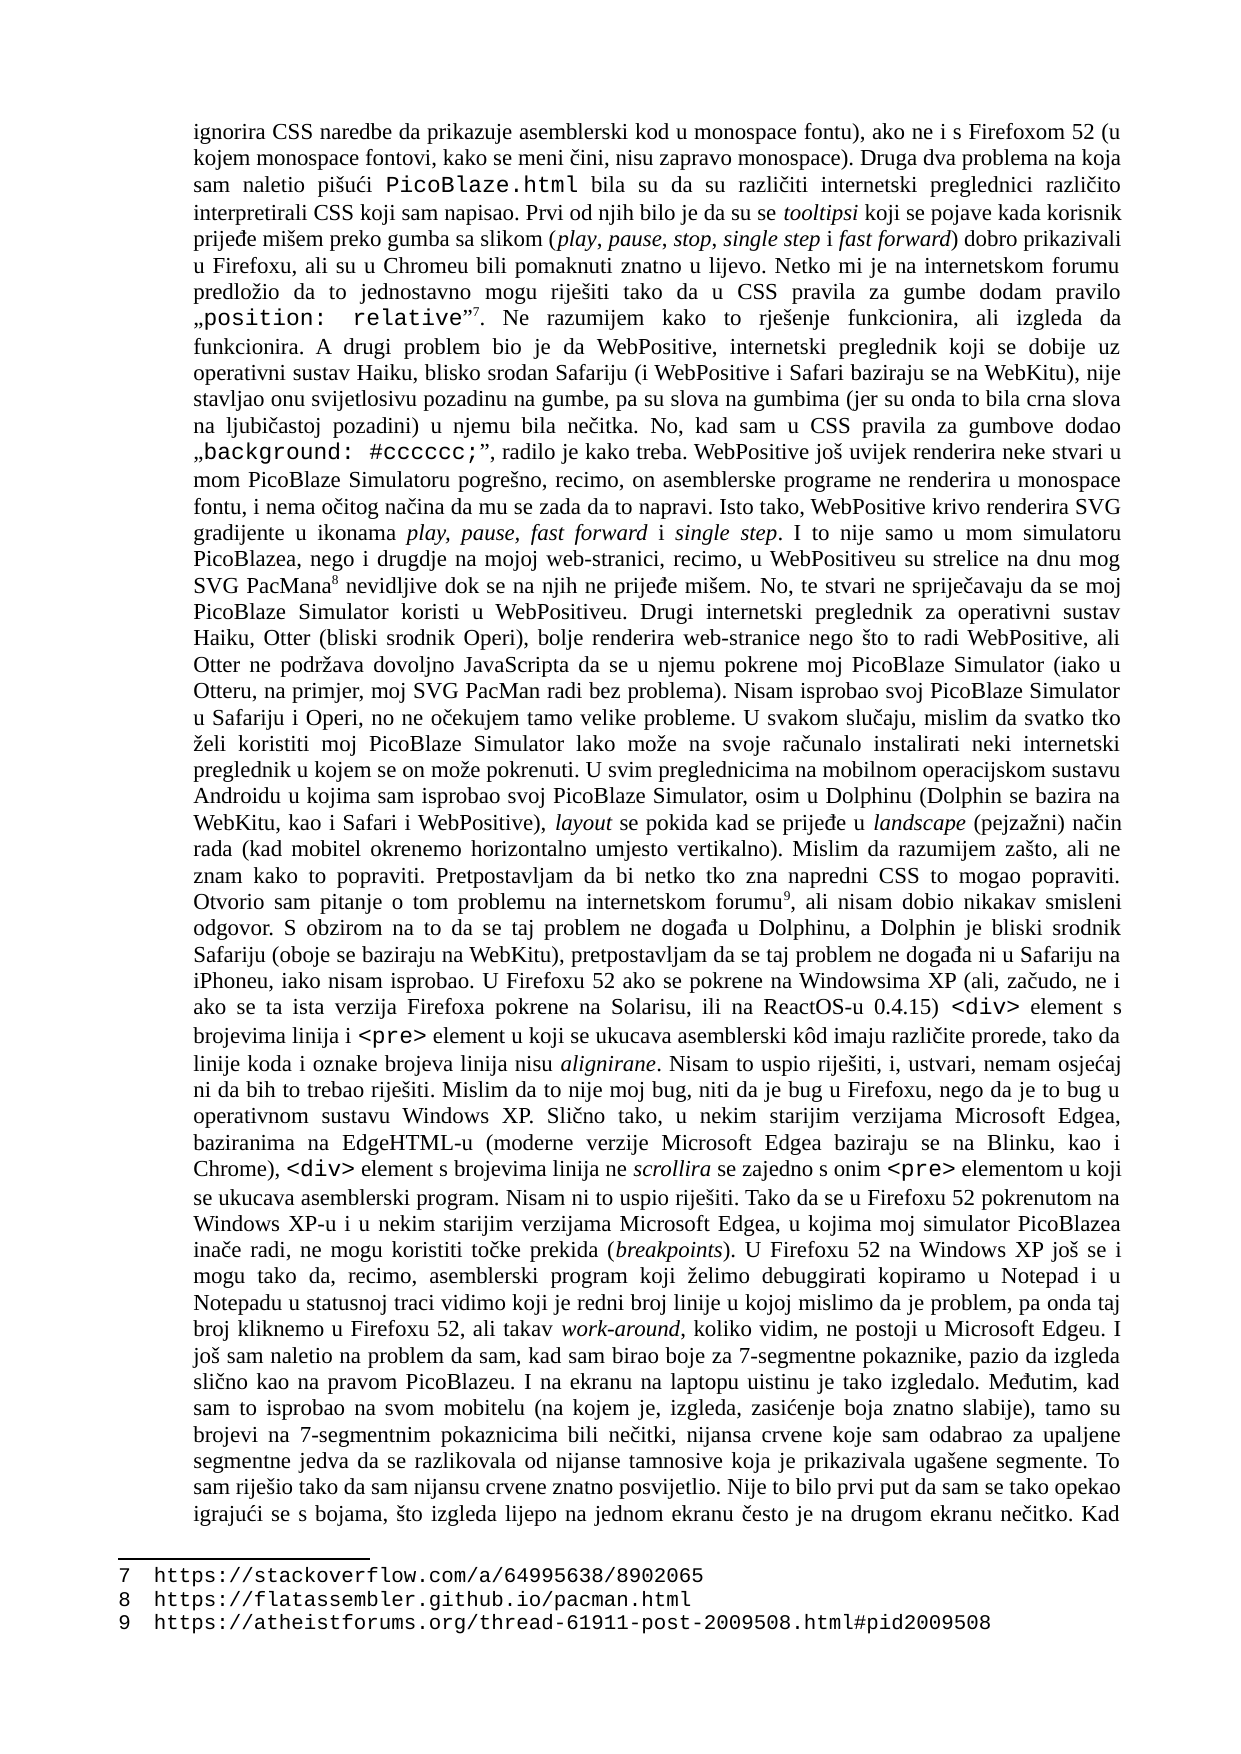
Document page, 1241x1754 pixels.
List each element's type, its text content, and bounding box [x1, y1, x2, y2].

list https://atheistforums.org/thread-61911-post-2009508.html#pid2009508 [118, 1612, 1122, 1636]
list https://flatassembler.github.io/pacman.html [118, 1588, 1122, 1612]
list ignorira CSS naredbe da prikazuje asemblerski kod u monospace fontu), ako ne i s Firefoxom 52 (u kojem monospace fontovi, kako se meni čini, nisu zapravo monospace). Druga dva problema na koja sam naletio pišući PicoBlaze.html bila su da su različiti internetski preglednici različito interpretirali CSS koji sam napisao. Prvi od njih bilo je da su se tooltipsi koji se pojave kada korisnik prijeđe mišem preko gumba sa slikom (play, pause, stop, single step i fast forward) dobro prikazivali u Firefoxu, ali su u Chromeu bili pomaknuti znatno u lijevo. Netko mi je na internetskom forumu predložio da to jednostavno mogu riješiti tako da u CSS pravila za gumbe dodam pravilo „position: relative”. Ne razumijem kako to rješenje funkcionira, ali izgleda da funkcionira. A drugi problem bio je da WebPositive, internetski preglednik koji se dobije uz operativni sustav Haiku, blisko srodan Safariju (i WebPositive i Safari baziraju se na WebKitu), nije stavljao onu svijetlosivu pozadinu na gumbe, pa su slova na gumbima (jer su onda to bila crna slova na ljubičastoj pozadini) u njemu bila nečitka. No, kad sam u CSS pravila za gumbove dodao „background: #cccccc;”, radilo je kako treba. WebPositive još uvijek renderira neke stvari u mom PicoBlaze Simulatoru pogrešno, recimo, on asemblerske programe ne renderira u monospace fontu, i nema očitog načina da mu se zada da to napravi. Isto tako, WebPositive krivo renderira SVG gradijente u ikonama play, pause, fast forward i single step. I to nije samo u mom simulatoru PicoBlazea, nego i drugdje na mojoj web-stranici, recimo, u WebPositiveu su strelice na dnu mog SVG PacMana nevidljive dok se na njih ne prijeđe mišem. No, te stvari ne spriječavaju da se moj PicoBlaze Simulator koristi u WebPositiveu. Drugi internetski preglednik za operativni sustav Haiku, Otter (bliski srodnik Operi), bolje renderira web-stranice nego što to radi WebPositive, ali Otter ne podržava dovoljno JavaScripta da se u njemu pokrene moj PicoBlaze Simulator (iako u Otteru, na primjer, moj SVG PacMan radi bez problema). Nisam isprobao svoj PicoBlaze Simulator u Safariju i Operi, no ne očekujem tamo velike probleme. U svakom slučaju, mislim da svatko tko želi koristiti moj PicoBlaze Simulator lako može na svoje računalo instalirati neki internetski preglednik u kojem se on može pokrenuti. U svim preglednicima na mobilnom operacijskom sustavu Androidu u kojima sam isprobao svoj PicoBlaze Simulator, osim u Dolphinu (Dolphin se bazira na WebKitu, kao i Safari i WebPositive), layout se pokida kad se prijeđe u landscape (pejzažni) način rada (kad mobitel okrenemo horizontalno umjesto vertikalno). Mislim da razumijem zašto, ali ne znam kako to popraviti. Pretpostavljam da bi netko tko zna napredni CSS to mogao popraviti. Otvorio sam pitanje o tom problemu na internetskom forumu, ali nisam dobio nikakav smisleni odgovor. S obzirom na to da se taj problem ne događa u Dolphinu, a Dolphin je bliski srodnik Safariju (oboje se baziraju na WebKitu), pretpostavljam da se taj problem ne događa ni u Safariju na iPhoneu, iako nisam isprobao. U Firefoxu 52 ako se pokrene na Windowsima XP (ali, začudo, ne i ako se ta ista verzija Firefoxa pokrene na Solarisu, ili na ReactOS-u 0.4.15) <div> element s brojevima linija i <pre> element u koji se ukucava asemblerski kôd imaju različite prorede, tako da linije koda i oznake brojeva linija nisu alignirane. Nisam to uspio riješiti, i, ustvari, nemam osjećaj ni da bih to trebao riješiti. Mislim da to nije moj bug, niti da je bug u Firefoxu, nego da je to bug u operativnom sustavu Windows XP. Slično tako, u nekim starijim verzijama Microsoft Edgea, baziranima na EdgeHTML-u (moderne verzije Microsoft Edgea baziraju se na Blinku, kao i Chrome), <div> element s brojevima linija ne scrollira se zajedno s onim <pre> elementom u koji se ukucava asemblerski program. Nisam ni to uspio riješiti. Tako da se u Firefoxu 52 pokrenutom na Windows XP-u i u nekim starijim verzijama Microsoft Edgea, u kojima moj simulator PicoBlazea inače radi, ne mogu koristiti točke prekida (breakpoints). U Firefoxu 52 na Windows XP još se i mogu tako da, recimo, asemblerski program koji želimo debuggirati kopiramo u Notepad i u Notepadu u statusnoj traci vidimo koji je redni broj linije u kojoj mislimo da je problem, pa onda taj broj kliknemo u Firefoxu 52, ali takav work-around, koliko vidim, ne postoji u Microsoft Edgeu. I još sam naletio na problem da sam, kad sam birao boje za 7-segmentne pokaznike, pazio da izgleda slično kao na pravom PicoBlazeu. I na ekranu na laptopu uistinu je tako izgledalo. Međutim, kad sam to isprobao na svom mobitelu (na kojem je, izgleda, zasićenje boja znatno slabije), tamo su brojevi na 7-segmentnim pokaznicima bili nečitki, nijansa crvene koje sam odabrao za upaljene segmentne jedva da se razlikovala od nijanse tamnosive koja je prikazivala ugašene segmente. To sam riješio tako da sam nijansu crvene znatno posvijetlio. Nije to bilo prvi put da sam se tako opekao igrajući se s bojama, što izgleda lijepo na jednom ekranu često je na drugom ekranu nečitko. Kad [156, 118, 1122, 1526]
list https://stackoverflow.com/a/64995638/8902065 [118, 1565, 1122, 1588]
